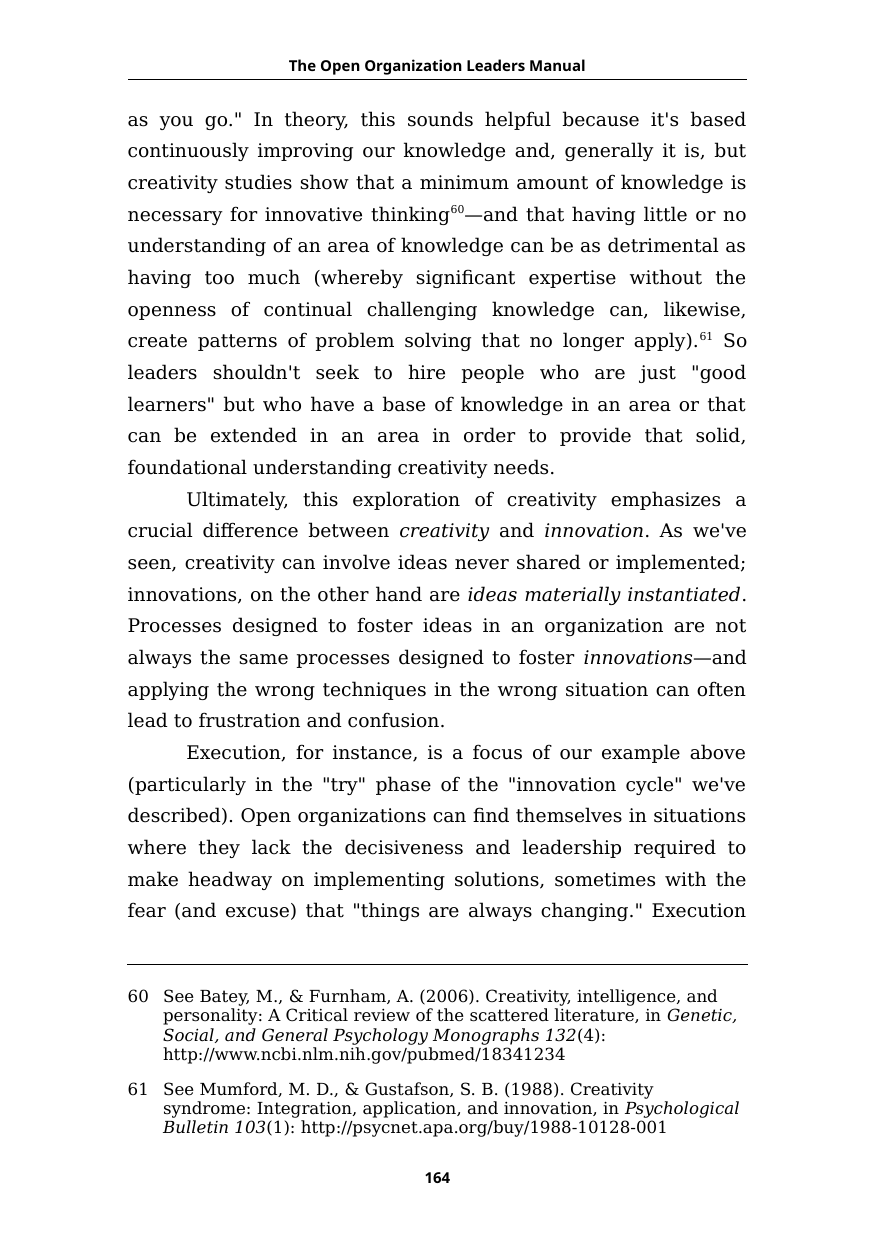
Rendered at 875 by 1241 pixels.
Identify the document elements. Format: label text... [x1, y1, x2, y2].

text See Mumford, M. D., & Gustafson, S. B. (1988). Creativity syndrome: Integration, application, and innovation, in Psychological Bulletin 103(1): http://psycnet.apa.org/buy/1988-10128-001 [127, 1079, 747, 1138]
text See Batey, M., & Furnham, A. (2006). Creativity, intelligence, and personality: A Critical review of the scattered literature, in Genetic, Social, and General Psychology Monographs 132(4): http://www.ncbi.nlm.nih.gov/pubmed/18341234 [127, 987, 747, 1064]
text Ultimately, this exploration of creativity emphasizes a crucial difference between creativity and innovation. As we've seen, creativity can involve ideas never shared or implemented; innovations, on the other hand are ideas materially instantiated. Processes designed to foster ideas in an organization are not always the same processes designed to foster innovations—and applying the wrong techniques in the wrong situation can often lead to frustration and confusion. [127, 489, 747, 732]
text Execution, for instance, is a focus of our example above (particularly in the "try" phase of the "innovation cycle" we've described). Open organizations can find themselves in situations where they lack the decisiveness and leadership required to make headway on implementing solutions, sometimes with the fear (and excuse) that "things are always changing." Execution [127, 742, 747, 922]
text as you go." In theory, this sounds helpful because it's based continuously improving our knowledge and, generally it is, but creativity studies show that a minimum amount of knowledge is necessary for innovative thinking—and that having little or no understanding of an area of knowledge can be as detrimental as having too much (whereby significant expertise without the openness of continual challenging knowledge can, likewise, create patterns of problem solving that no longer apply). So leaders shouldn't seek to hire people who are just "good learners" but who have a base of knowledge in an area or that can be extended in an area in order to provide that solid, foundational understanding creativity needs. [127, 109, 747, 479]
